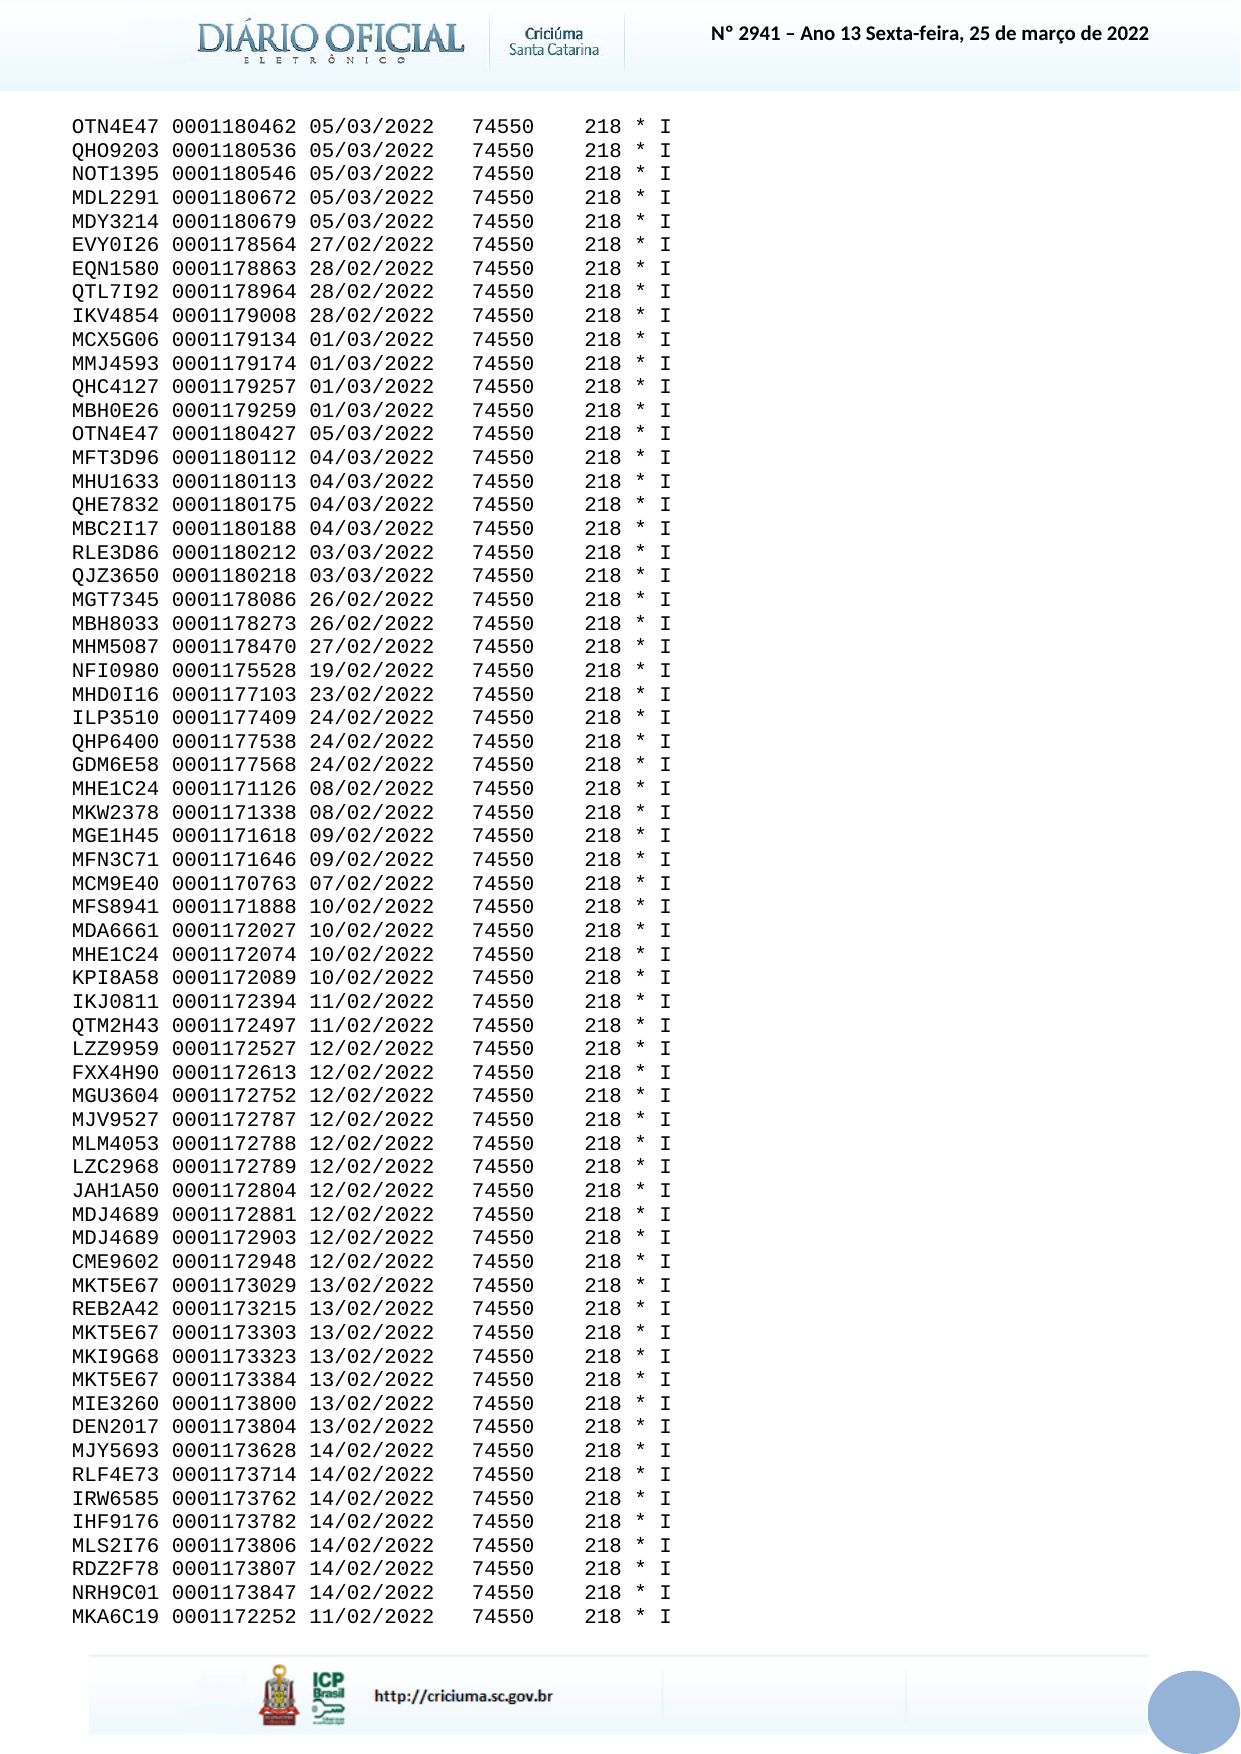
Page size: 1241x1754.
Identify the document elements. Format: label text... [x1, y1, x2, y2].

text MKW2378 0001171338 08/02/2022 74550 218 * I [59, 802, 1181, 825]
text MKT5E67 0001173029 13/02/2022 74550 218 * I [59, 1275, 1181, 1298]
text RLF4E73 0001173714 14/02/2022 74550 218 * I [59, 1464, 1181, 1487]
text MBH0E26 0001179259 01/03/2022 74550 218 * I [59, 400, 1181, 423]
text MHU1633 0001180113 04/03/2022 74550 218 * I [59, 471, 1181, 494]
text OTN4E47 0001180427 05/03/2022 74550 218 * I [59, 423, 1181, 447]
text DEN2017 0001173804 13/02/2022 74550 218 * I [59, 1417, 1181, 1440]
text RLE3D86 0001180212 03/03/2022 74550 218 * I [59, 542, 1181, 565]
text MLS2I76 0001173806 14/02/2022 74550 218 * I [59, 1535, 1181, 1558]
text ILP3510 0001177409 24/02/2022 74550 218 * I [59, 707, 1181, 731]
text MCX5G06 0001179134 01/03/2022 74550 218 * I [59, 329, 1181, 352]
text CME9602 0001172948 12/02/2022 74550 218 * I [59, 1251, 1181, 1275]
text MCM9E40 0001170763 07/02/2022 74550 218 * I [59, 873, 1181, 896]
text LZC2968 0001172789 12/02/2022 74550 218 * I [59, 1156, 1181, 1180]
text MIE3260 0001173800 13/02/2022 74550 218 * I [59, 1393, 1181, 1417]
text MGT7345 0001178086 26/02/2022 74550 218 * I [59, 589, 1181, 613]
text REB2A42 0001173215 13/02/2022 74550 218 * I [59, 1298, 1181, 1322]
text JAH1A50 0001172804 12/02/2022 74550 218 * I [59, 1180, 1181, 1204]
text MFN3C71 0001171646 09/02/2022 74550 218 * I [59, 849, 1181, 873]
text LZZ9959 0001172527 12/02/2022 74550 218 * I [59, 1038, 1181, 1062]
text MGU3604 0001172752 12/02/2022 74550 218 * I [59, 1086, 1181, 1109]
text QHC4127 0001179257 01/03/2022 74550 218 * I [59, 376, 1181, 400]
text QHP6400 0001177538 24/02/2022 74550 218 * I [59, 731, 1181, 754]
text NRH9C01 0001173847 14/02/2022 74550 218 * I [59, 1582, 1181, 1606]
text NOT1395 0001180546 05/03/2022 74550 218 * I [59, 163, 1181, 187]
text FXX4H90 0001172613 12/02/2022 74550 218 * I [59, 1062, 1181, 1086]
text MJY5693 0001173628 14/02/2022 74550 218 * I [59, 1440, 1181, 1464]
text MBH8033 0001178273 26/02/2022 74550 218 * I [59, 613, 1181, 636]
text MKT5E67 0001173384 13/02/2022 74550 218 * I [59, 1369, 1181, 1393]
text MDJ4689 0001172903 12/02/2022 74550 218 * I [59, 1227, 1181, 1251]
text MBC2I17 0001180188 04/03/2022 74550 218 * I [59, 518, 1181, 542]
text MKA6C19 0001172252 11/02/2022 74550 218 * I [59, 1606, 1181, 1629]
text MDL2291 0001180672 05/03/2022 74550 218 * I [59, 187, 1181, 211]
text QHO9203 0001180536 05/03/2022 74550 218 * I [59, 140, 1181, 163]
text IRW6585 0001173762 14/02/2022 74550 218 * I [59, 1487, 1181, 1511]
text MKT5E67 0001173303 13/02/2022 74550 218 * I [59, 1322, 1181, 1346]
text MFT3D96 0001180112 04/03/2022 74550 218 * I [59, 447, 1181, 471]
text GDM6E58 0001177568 24/02/2022 74550 218 * I [59, 754, 1181, 778]
text KPI8A58 0001172089 10/02/2022 74550 218 * I [59, 967, 1181, 991]
text EVY0I26 0001178564 27/02/2022 74550 218 * I [59, 234, 1181, 258]
text MDJ4689 0001172881 12/02/2022 74550 218 * I [59, 1204, 1181, 1227]
text MLM4053 0001172788 12/02/2022 74550 218 * I [59, 1133, 1181, 1156]
text IHF9176 0001173782 14/02/2022 74550 218 * I [59, 1511, 1181, 1535]
text MJV9527 0001172787 12/02/2022 74550 218 * I [59, 1109, 1181, 1133]
text MDY3214 0001180679 05/03/2022 74550 218 * I [59, 211, 1181, 234]
text IKV4854 0001179008 28/02/2022 74550 218 * I [59, 305, 1181, 329]
text QTL7I92 0001178964 28/02/2022 74550 218 * I [59, 282, 1181, 305]
text QHE7832 0001180175 04/03/2022 74550 218 * I [59, 494, 1181, 518]
text IKJ0811 0001172394 11/02/2022 74550 218 * I [59, 991, 1181, 1014]
text RDZ2F78 0001173807 14/02/2022 74550 218 * I [59, 1558, 1181, 1582]
text MHE1C24 0001172074 10/02/2022 74550 218 * I [59, 944, 1181, 967]
text MKI9G68 0001173323 13/02/2022 74550 218 * I [59, 1346, 1181, 1369]
text MHM5087 0001178470 27/02/2022 74550 218 * I [59, 636, 1181, 660]
text MFS8941 0001171888 10/02/2022 74550 218 * I [59, 896, 1181, 920]
text EQN1580 0001178863 28/02/2022 74550 218 * I [59, 258, 1181, 282]
text MHE1C24 0001171126 08/02/2022 74550 218 * I [59, 778, 1181, 802]
text MMJ4593 0001179174 01/03/2022 74550 218 * I [59, 352, 1181, 376]
text MGE1H45 0001171618 09/02/2022 74550 218 * I [59, 825, 1181, 849]
text OTN4E47 0001180462 05/03/2022 74550 218 * I [59, 116, 1181, 140]
text QTM2H43 0001172497 11/02/2022 74550 218 * I [59, 1014, 1181, 1038]
text NFI0980 0001175528 19/02/2022 74550 218 * I [59, 660, 1181, 683]
text MDA6661 0001172027 10/02/2022 74550 218 * I [59, 920, 1181, 944]
text QJZ3650 0001180218 03/03/2022 74550 218 * I [59, 565, 1181, 589]
text MHD0I16 0001177103 23/02/2022 74550 218 * I [59, 683, 1181, 707]
